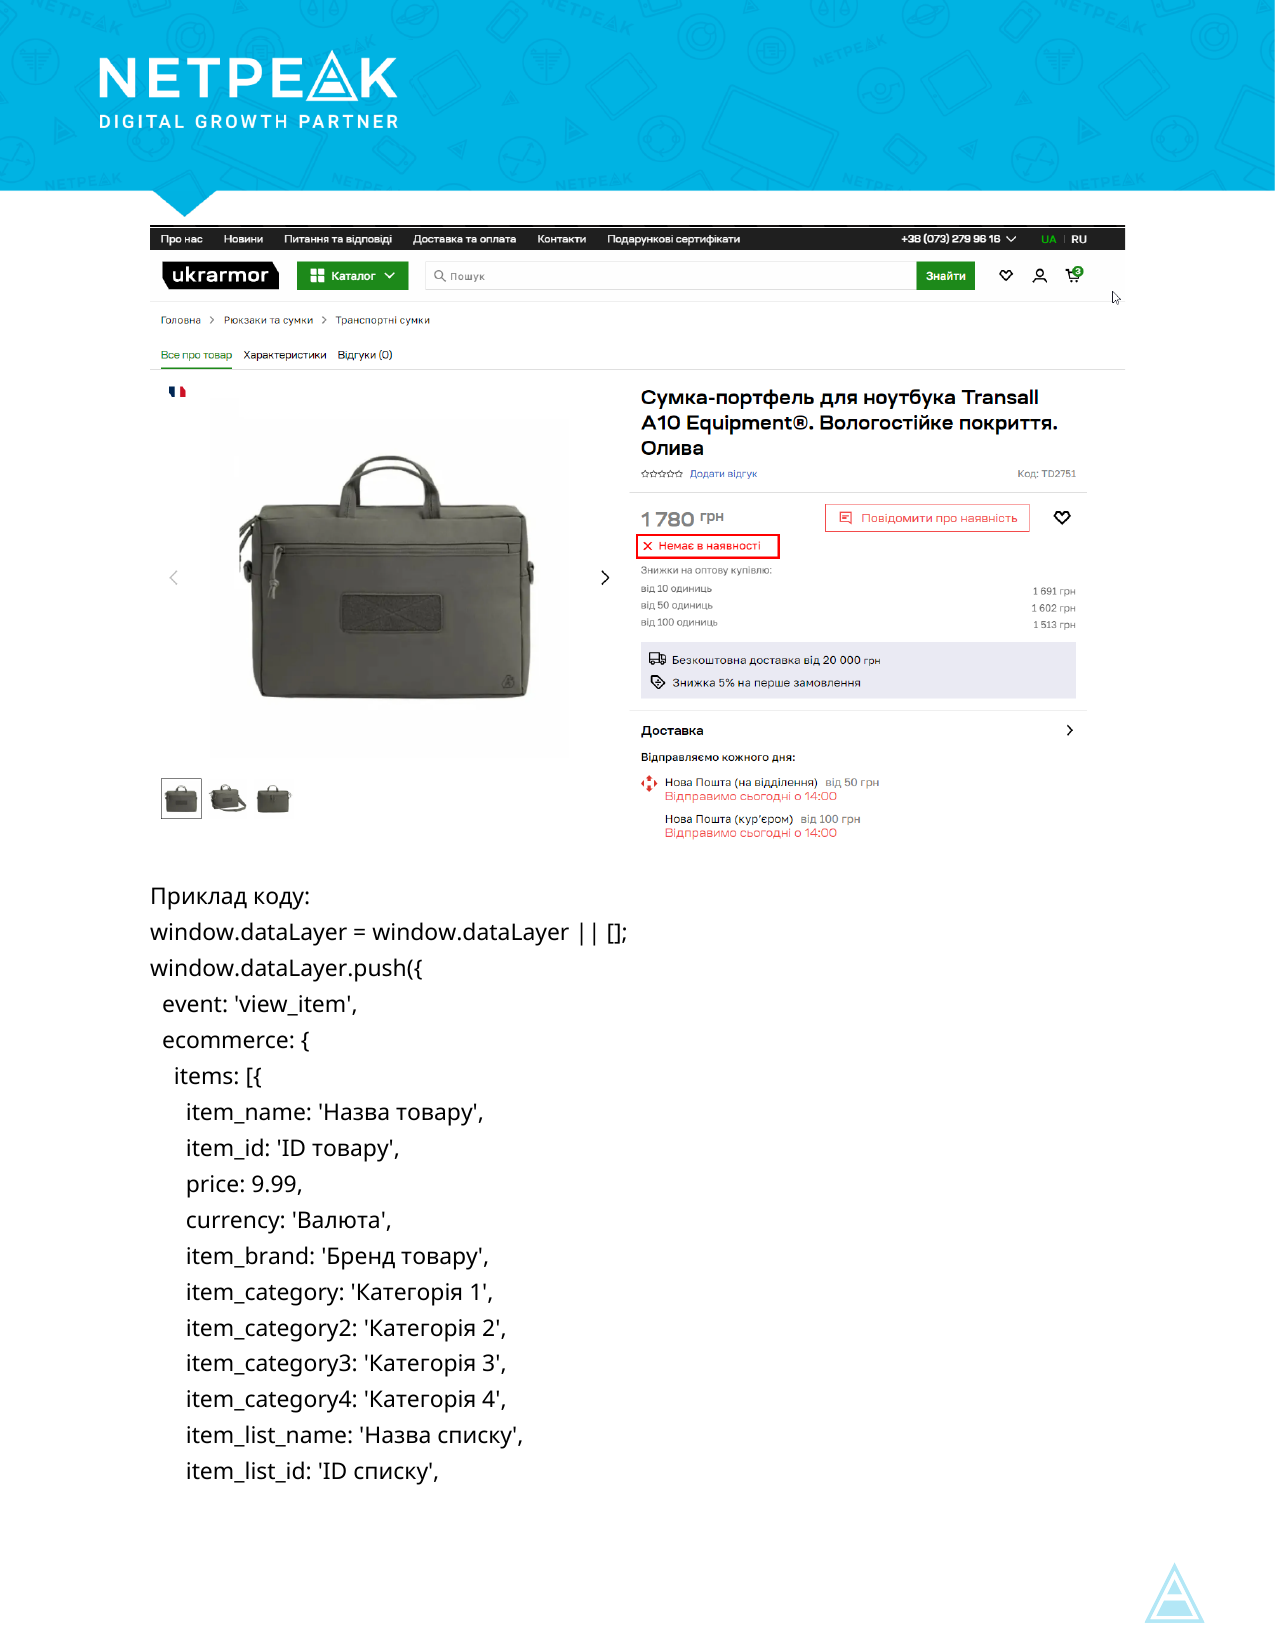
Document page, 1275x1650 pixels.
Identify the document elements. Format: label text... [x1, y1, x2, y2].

picture [388, 115, 396, 127]
text item_id: 'ID товару', [150, 1132, 1125, 1163]
text items: [{ [150, 1060, 1125, 1091]
picture [161, 115, 166, 124]
text window.dataLayer = window.dataLayer || []; [150, 916, 1125, 947]
picture [307, 52, 357, 101]
text item_list_id: 'ID списку', [150, 1455, 1125, 1486]
picture [262, 115, 270, 127]
picture [150, 225, 1125, 840]
text currency: 'Валюта', [150, 1204, 1125, 1235]
picture [273, 58, 302, 97]
picture [242, 117, 247, 127]
text item_list_name: 'Назва списку', [150, 1419, 1125, 1451]
text item_brand: 'Бренд товару', [150, 1239, 1125, 1271]
picture [1144, 1562, 1205, 1623]
text item_category2: 'Категорія 2', [150, 1311, 1125, 1343]
picture [362, 58, 396, 97]
text Приклад коду: [150, 880, 1125, 911]
picture [212, 115, 221, 127]
picture [196, 117, 200, 127]
picture [176, 115, 182, 127]
text item_category: 'Категорія 1', [150, 1276, 1125, 1307]
picture [277, 116, 286, 127]
picture [300, 115, 309, 127]
text item_category3: 'Категорія 3', [150, 1347, 1125, 1379]
text event: 'view_item', [150, 988, 1125, 1019]
picture [188, 58, 219, 97]
picture [101, 115, 109, 127]
picture [315, 116, 320, 124]
picture [150, 58, 179, 97]
text ecommerce: { [150, 1024, 1125, 1055]
picture [100, 58, 135, 97]
picture [0, 191, 1275, 221]
picture [250, 115, 256, 127]
text item_category4: 'Категорія 4', [150, 1383, 1125, 1414]
picture [344, 115, 352, 127]
picture [329, 115, 338, 127]
picture [230, 58, 261, 97]
picture [147, 115, 156, 127]
text item_name: 'Назва товару', [150, 1096, 1125, 1127]
text window.dataLayer.push({ [150, 952, 1125, 983]
picture [359, 115, 363, 127]
picture [374, 115, 382, 127]
picture [364, 116, 368, 127]
text price: 9.99, [150, 1168, 1125, 1199]
